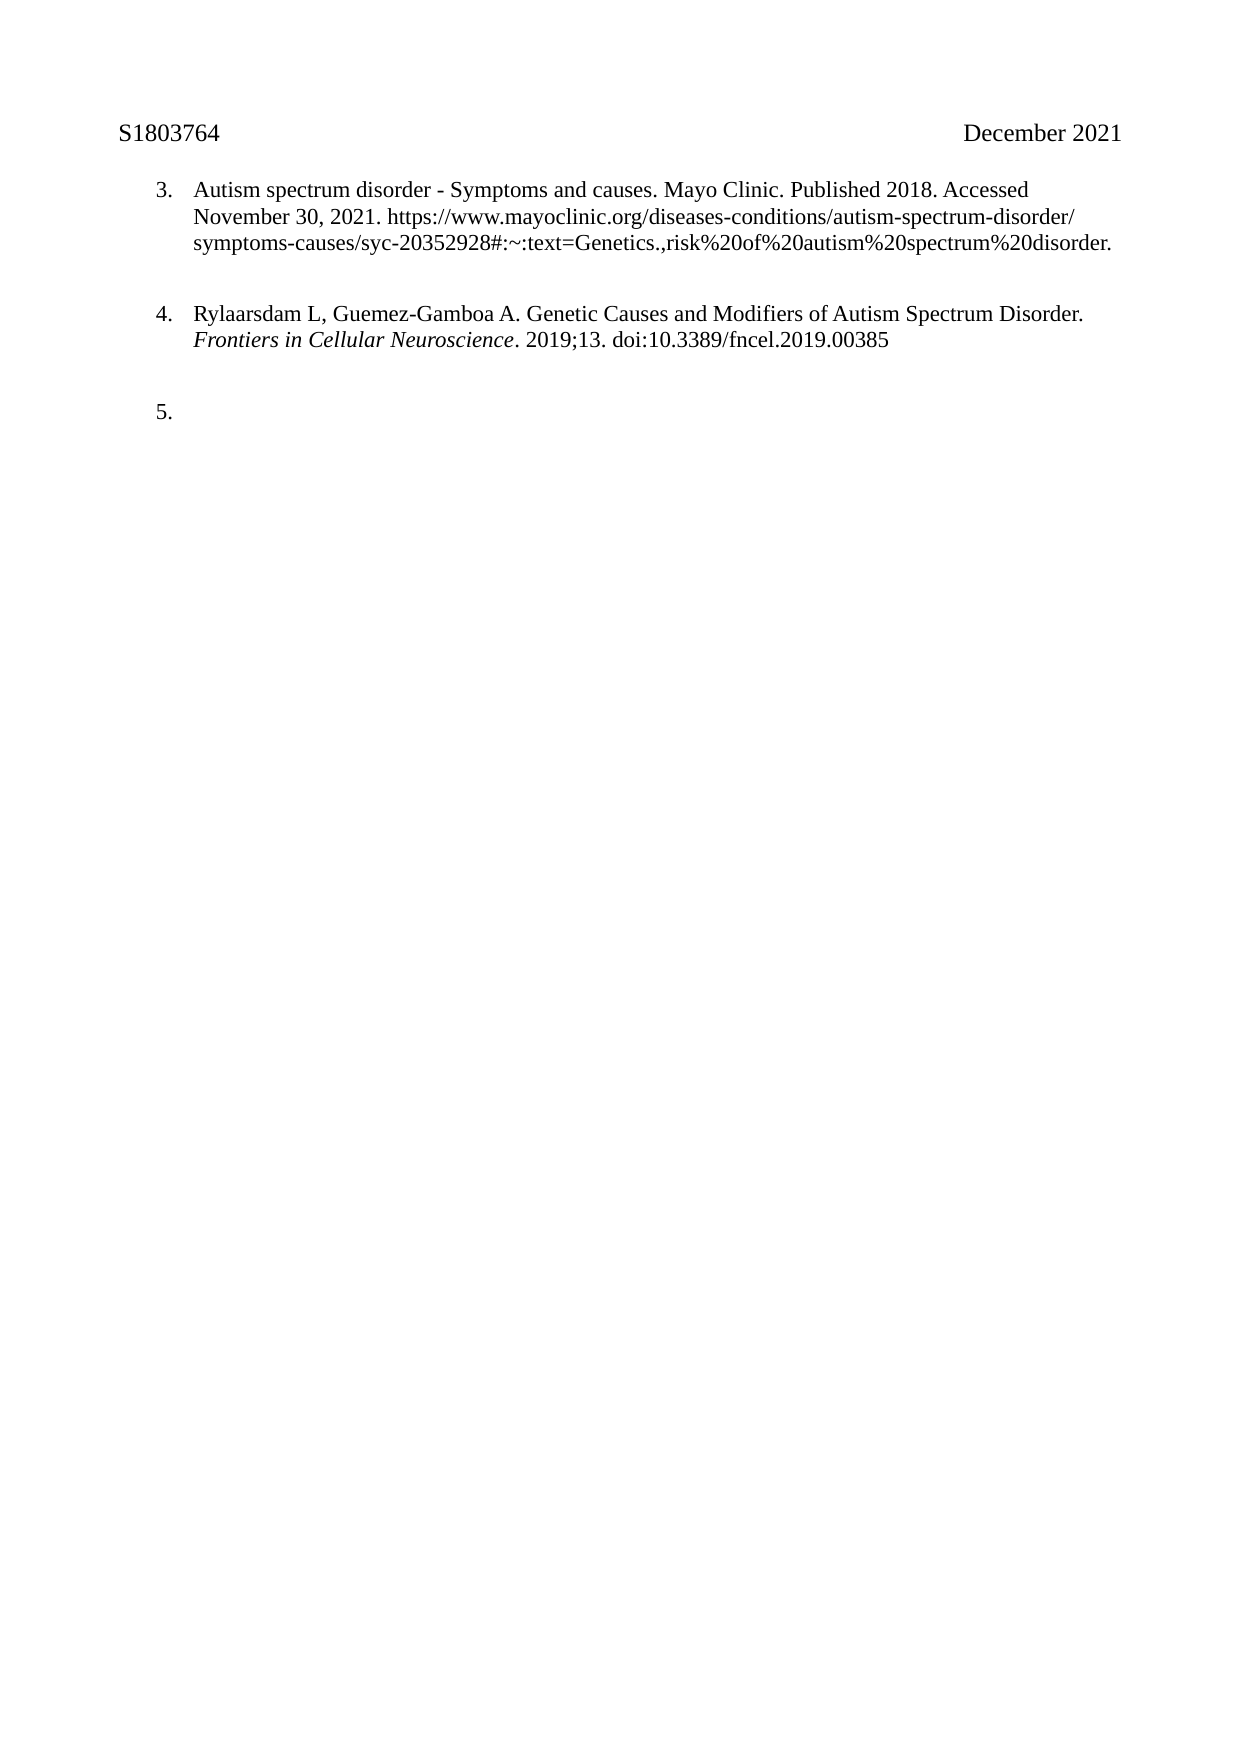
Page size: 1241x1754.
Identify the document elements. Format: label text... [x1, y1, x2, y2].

list Rylaarsdam L, Guemez-Gamboa A. Genetic Causes and Modifiers of Autism Spectrum Disorder. Frontiers in Cellular Neuroscience. 2019;13. doi:10.3389/fncel.2019.00385 [156, 300, 1122, 353]
text ‌ [118, 353, 1122, 379]
text ‌ [118, 255, 1122, 282]
list Autism spectrum disorder - Symptoms and causes. Mayo Clinic. Published 2018. Accessed November 30, 2021. https://www.mayoclinic.org/diseases-conditions/autism-spectrum-disorder/symptoms-causes/syc-20352928#:~:text=Genetics.,risk%20of%20autism%20spectrum%20disorder. [156, 176, 1122, 255]
